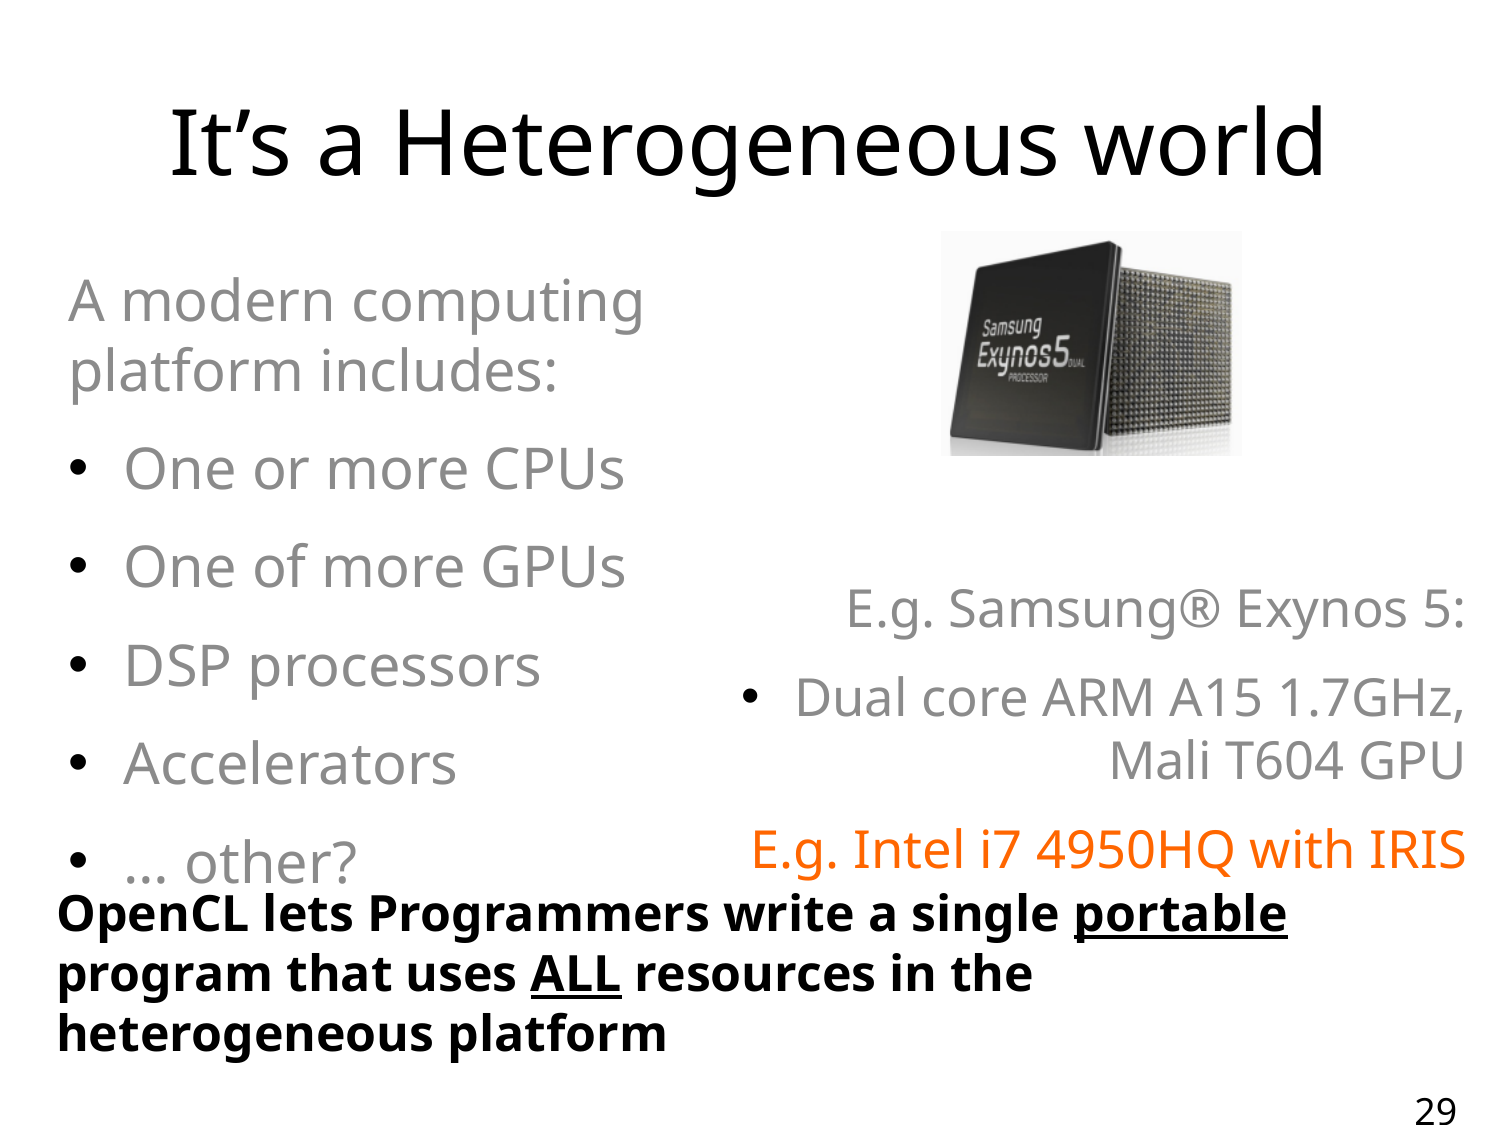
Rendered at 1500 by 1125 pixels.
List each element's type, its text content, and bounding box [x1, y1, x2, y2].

list E.g. Samsung® Exynos 5: Dual core ARM A15 1.7GHz, Mali T604 GPU E.g. Intel i7 4950HQ with IRIS [726, 550, 1483, 904]
picture [941, 231, 1242, 456]
list OpenCL lets Programmers write a single portable program that uses ALL resources in the heterogeneous platform [41, 857, 1436, 1070]
title It’s a Heterogeneous world [75, 45, 1425, 233]
list A modern computing platform includes: One or more CPUs One of more GPUs DSP processors Accelerators … other? [53, 255, 716, 904]
